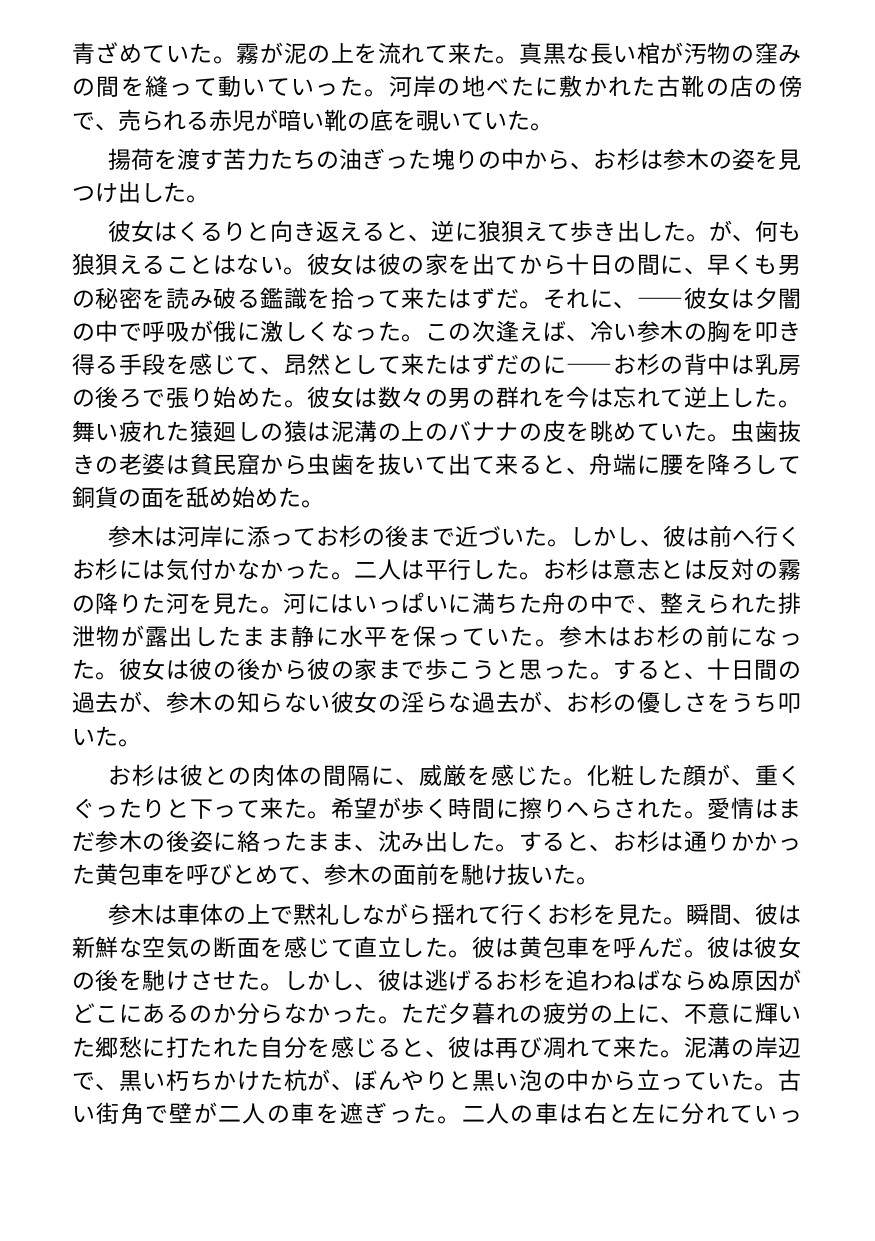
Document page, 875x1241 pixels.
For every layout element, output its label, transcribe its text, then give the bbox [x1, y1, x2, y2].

text 揚荷を渡す苦力たちの油ぎった塊りの中から、お杉は参木の姿を見つけ出した。 [72, 142, 802, 208]
text 参木は河岸に添ってお杉の後まで近づいた。しかし、彼は前へ行くお杉には気付かなかった。二人は平行した。お杉は意志とは反対の霧の降りた河を見た。河にはいっぱいに満ちた舟の中で、整えられた排泄物が露出したまま静に水平を保っていた。参木はお杉の前になった。彼女は彼の後から彼の家まで歩こうと思った。すると、十日間の過去が、参木の知らない彼女の淫らな過去が、お杉の優しさをうち叩いた。 [72, 519, 802, 752]
text 彼女はくるりと向き返えると、逆に狼狽えて歩き出した。が、何も狼狽えることはない。彼女は彼の家を出てから十日の間に、早くも男の秘密を読み破る鑑識を拾って来たはずだ。それに、――彼女は夕闇の中で呼吸が俄に激しくなった。この次逢えば、冷い参木の胸を叩き得る手段を感じて、昂然として来たはずだのに――お杉の背中は乳房の後ろで張り始めた。彼女は数々の男の群れを今は忘れて逆上した。舞い疲れた猿廻しの猿は泥溝の上のバナナの皮を眺めていた。虫歯抜きの老婆は貧民窟から虫歯を抜いて出て来ると、舟端に腰を降ろして銅貨の面を舐め始めた。 [72, 214, 802, 513]
text お杉は彼との肉体の間隔に、威厳を感じた。化粧した顔が、重くぐったりと下って来た。希望が歩く時間に擦りへらされた。愛情はまだ参木の後姿に絡ったまま、沈み出した。すると、お杉は通りかかった黄包車を呼びとめて、参木の面前を馳け抜いた。 [72, 758, 802, 891]
text 青ざめていた。霧が泥の上を流れて来た。真黒な長い棺が汚物の窪みの間を縫って動いていった。河岸の地べたに敷かれた古靴の店の傍で、売られる赤児が暗い靴の底を覗いていた。 [72, 36, 802, 136]
text 参木は車体の上で黙礼しながら揺れて行くお杉を見た。瞬間、彼は新鮮な空気の断面を感じて直立した。彼は黄包車を呼んだ。彼は彼女の後を馳けさせた。しかし、彼は逃げるお杉を追わねばならぬ原因がどこにあるのか分らなかった。ただ夕暮れの疲労の上に、不意に輝いた郷愁に打たれた自分を感じると、彼は再び凋れて来た。泥溝の岸辺で、黒い朽ちかけた杭が、ぼんやりと黒い泡の中から立っていた。古い街角で壁が二人の車を遮ぎった。二人の車は右と左に分れていっ [72, 896, 802, 1129]
